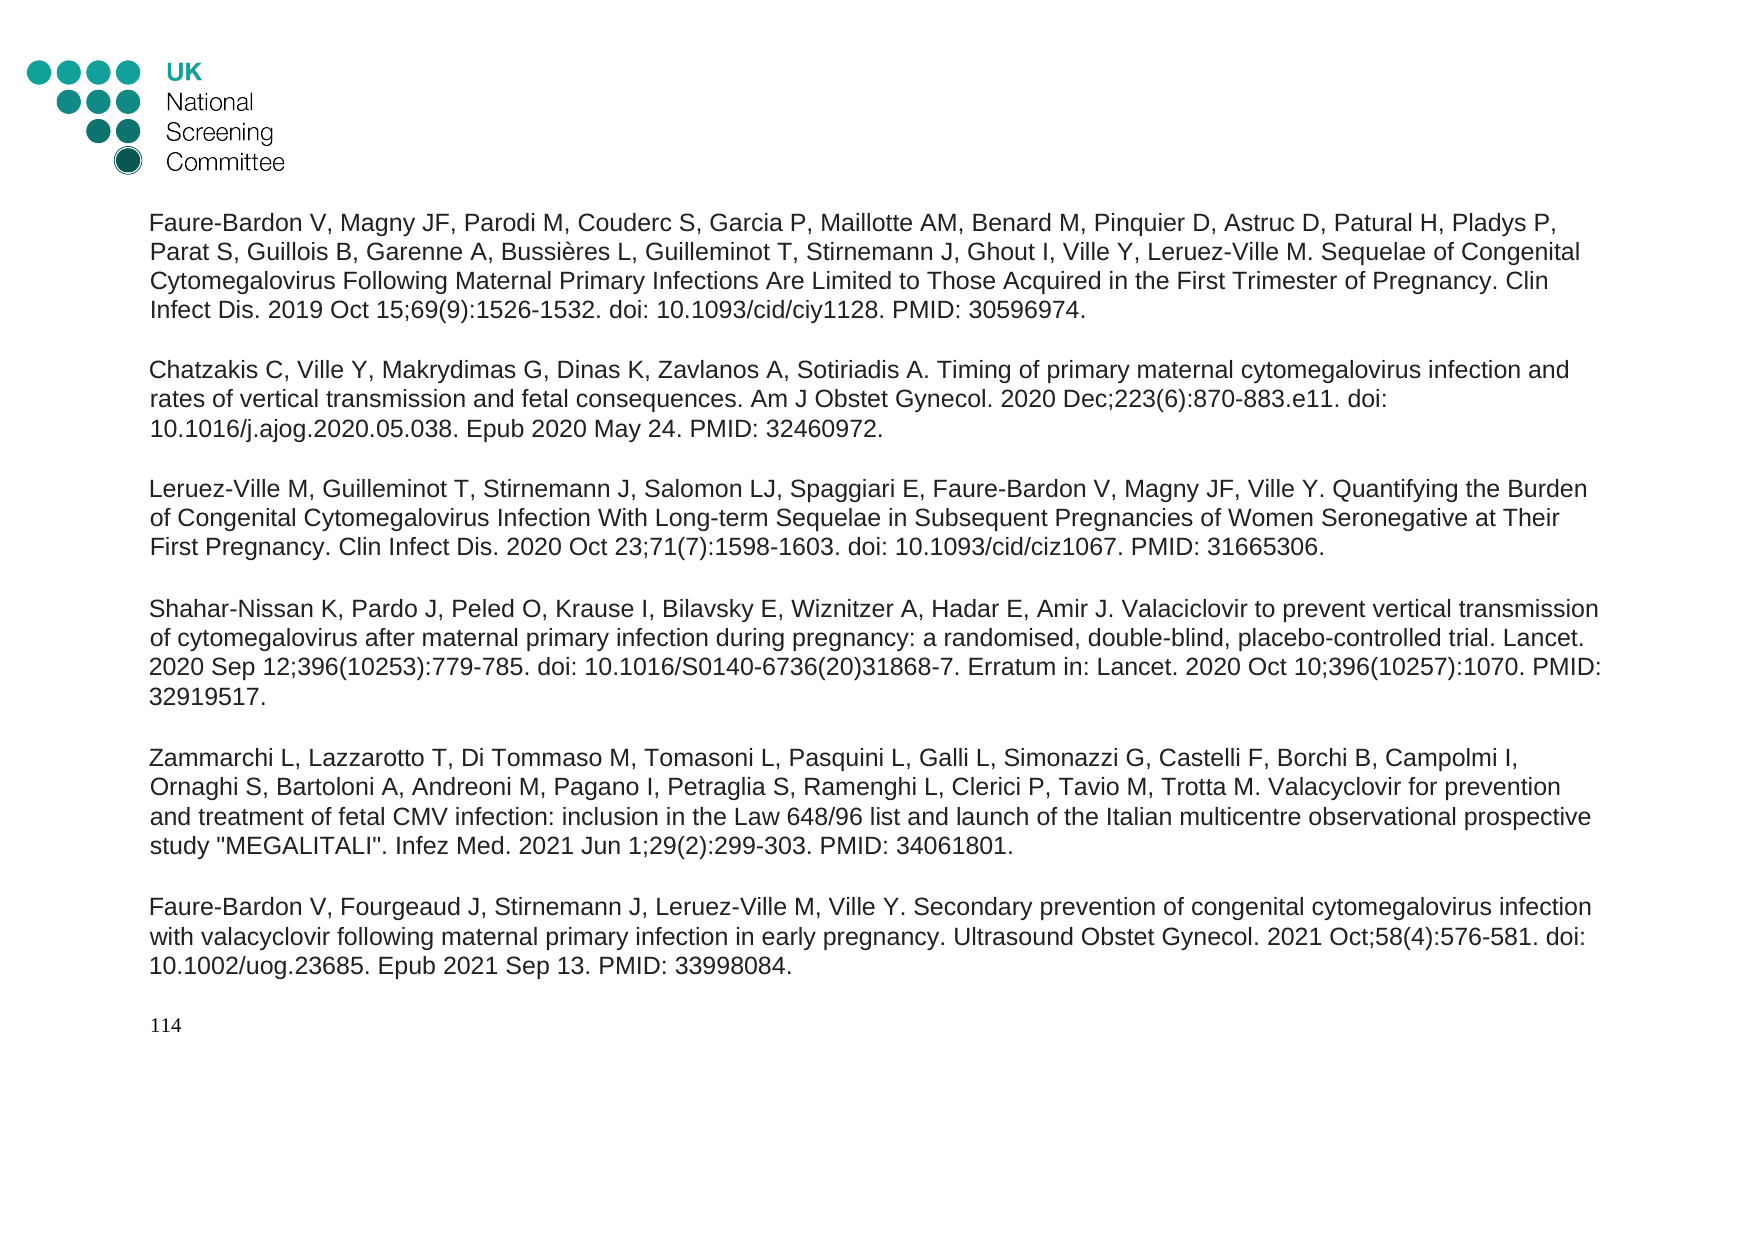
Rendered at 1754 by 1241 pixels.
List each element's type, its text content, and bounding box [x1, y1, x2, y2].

text Faure-Bardon V, Magny JF, Parodi M, Couderc S, Garcia P, Maillotte AM, Benard M, Pinquier D, Astruc D, Patural H, Pladys P, Parat S, Guillois B, Garenne A, Bussières L, Guilleminot T, Stirnemann J, Ghout I, Ville Y, Leruez-Ville M. Sequelae of Congenital Cytomegalovirus Following Maternal Primary Infections Are Limited to Those Acquired in the First Trimester of Pregnancy. Clin Infect Dis. 2019 Oct 15;69(9):1526-1532. doi: 10.1093/cid/ciy1128. PMID: 30596974. [148, 207, 1604, 324]
text Leruez-Ville M, Guilleminot T, Stirnemann J, Salomon LJ, Spaggiari E, Faure-Bardon V, Magny JF, Ville Y. Quantifying the Burden of Congenital Cytomegalovirus Infection With Long-term Sequelae in Subsequent Pregnancies of Women Seronegative at Their First Pregnancy. Clin Infect Dis. 2020 Oct 23;71(7):1598-1603. doi: 10.1093/cid/ciz1067. PMID: 31665306. [148, 474, 1604, 561]
text Zammarchi L, Lazzarotto T, Di Tommaso M, Tomasoni L, Pasquini L, Galli L, Simonazzi G, Castelli F, Borchi B, Campolmi I, Ornaghi S, Bartoloni A, Andreoni M, Pagano I, Petraglia S, Ramenghi L, Clerici P, Tavio M, Trotta M. Valacyclovir for prevention and treatment of fetal CMV infection: inclusion in the Law 648/96 list and launch of the Italian multicentre observational prospective study "MEGALITALI". Infez Med. 2021 Jun 1;29(2):299-303. PMID: 34061801. [148, 743, 1604, 860]
text 32919517. [148, 682, 1604, 711]
text 10.1002/uog.23685. Epub 2021 Sep 13. PMID: 33998084. [148, 951, 1604, 980]
text Faure-Bardon V, Fourgeaud J, Stirnemann J, Leruez-Ville M, Ville Y. Secondary prevention of congenital cytomegalovirus infection with valacyclovir following maternal primary infection in early pregnancy. Ultrasound Obstet Gynecol. 2021 Oct;58(4):576-581. doi: [148, 892, 1604, 950]
text Chatzakis C, Ville Y, Makrydimas G, Dinas K, Zavlanos A, Sotiriadis A. Timing of primary maternal cytomegalovirus infection and rates of vertical transmission and fetal consequences. Am J Obstet Gynecol. 2020 Dec;223(6):870-883.e11. doi: 10.1016/j.ajog.2020.05.038. Epub 2020 May 24. PMID: 32460972. [148, 355, 1604, 442]
text 2020 Sep 12;396(10253):779-785. doi: 10.1016/S0140-6736(20)31868-7. Erratum in: Lancet. 2020 Oct 10;396(10257):1070. PMID: [148, 652, 1604, 681]
text Shahar-Nissan K, Pardo J, Peled O, Krause I, Bilavsky E, Wiznitzer A, Hadar E, Amir J. Valaciclovir to prevent vertical transmission of cytomegalovirus after maternal primary infection during pregnancy: a randomised, double-blind, placebo-controlled trial. Lancet. [148, 593, 1604, 652]
